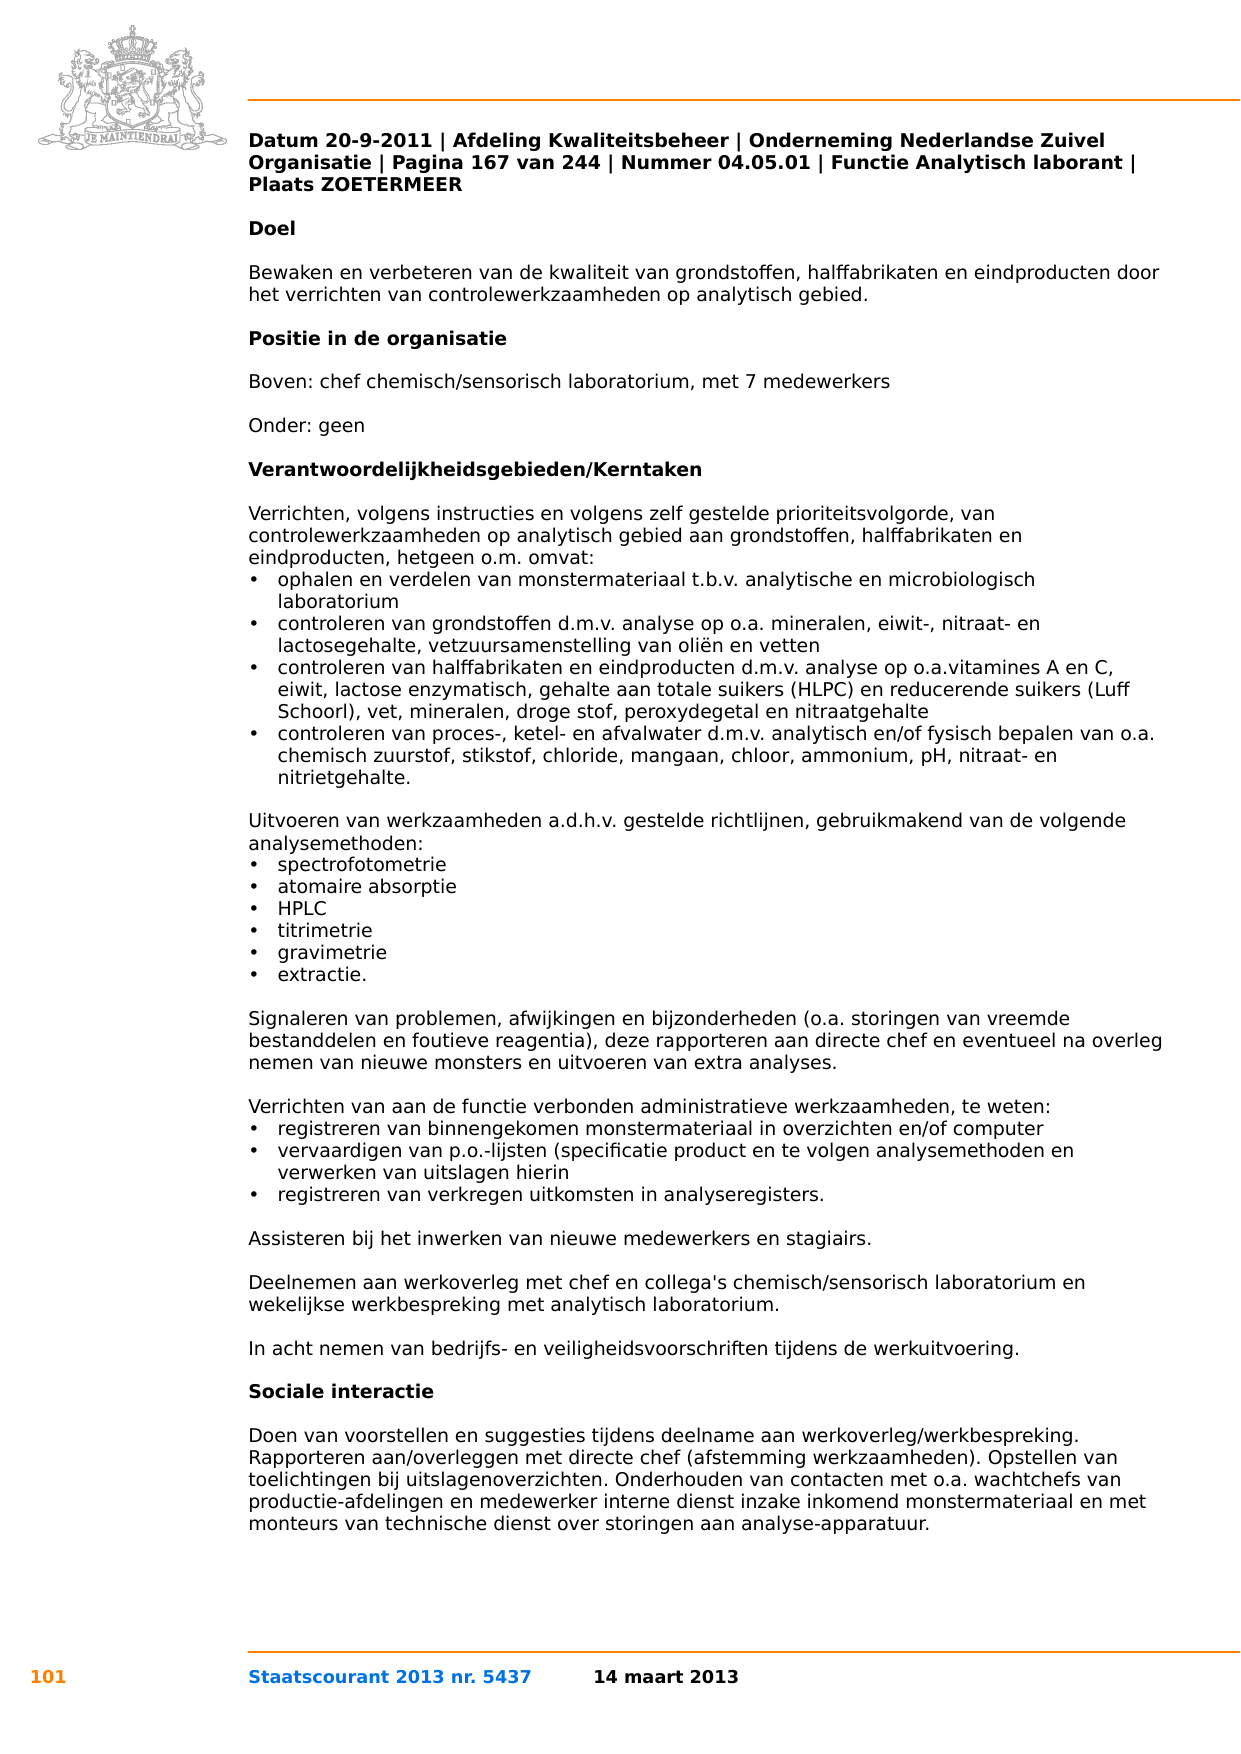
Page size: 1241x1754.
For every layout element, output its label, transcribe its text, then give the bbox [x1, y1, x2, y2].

text • controleren van halffabrikaten en eindproducten d.m.v. analyse op o.a.vitamines A en C, eiwit, lactose enzymatisch, gehalte aan totale suikers (HLPC) en reducerende suikers (Luff Schoorl), vet, mineralen, droge stof, peroxydegetal en nitraatgehalte [248, 657, 1163, 723]
text Deelnemen aan werkoverleg met chef en collega's chemisch/sensorisch laboratorium en wekelijkse werkbespreking met analytisch laboratorium. [248, 1272, 1163, 1316]
subtitle Sociale interactie [248, 1381, 1163, 1403]
text Assisteren bij het inwerken van nieuwe medewerkers en stagiairs. [248, 1228, 1163, 1250]
text Signaleren van problemen, afwijkingen en bijzonderheden (o.a. storingen van vreemde bestanddelen en foutieve reagentia), deze rapporteren aan directe chef en eventueel na overleg nemen van nieuwe monsters en uitvoeren van extra analyses. [248, 1008, 1163, 1074]
text • spectrofotometrie [248, 854, 1163, 876]
text Verrichten van aan de functie verbonden administratieve werkzaamheden, te weten: [248, 1096, 1163, 1118]
text Boven: chef chemisch/sensorisch laboratorium, met 7 medewerkers [248, 371, 1163, 393]
text Doen van voorstellen en suggesties tijdens deelname aan werkoverleg/werkbespreking. Rapporteren aan/overleggen met directe chef (afstemming werkzaamheden). Opstellen van toelichtingen bij uitslagenoverzichten. Onderhouden van contacten met o.a. wachtchefs van productie-afdelingen en medewerker interne dienst inzake inkomend monstermateriaal en met monteurs van technische dienst over storingen aan analyse-apparatuur. [248, 1425, 1163, 1535]
text • HPLC [248, 898, 1163, 920]
subtitle Datum 20-9-2011 | Afdeling Kwaliteitsbeheer | Onderneming Nederlandse Zuivel Organisatie | Pagina 167 van 244 | Nummer 04.05.01 | Functie Analytisch laborant | Plaats ZOETERMEER [248, 130, 1163, 196]
text In acht nemen van bedrijfs- en veiligheidsvoorschriften tijdens de werkuitvoering. [248, 1337, 1163, 1359]
text • registreren van verkregen uitkomsten in analyseregisters. [248, 1184, 1163, 1206]
text • controleren van proces-, ketel- en afvalwater d.m.v. analytisch en/of fysisch bepalen van o.a. chemisch zuurstof, stikstof, chloride, mangaan, chloor, ammonium, pH, nitraat- en nitrietgehalte. [248, 723, 1163, 788]
text • registreren van binnengekomen monstermateriaal in overzichten en/of computer [248, 1118, 1163, 1140]
text • gravimetrie [248, 942, 1163, 964]
text • titrimetrie [248, 920, 1163, 942]
text • controleren van grondstoffen d.m.v. analyse op o.a. mineralen, eiwit-, nitraat- en lactosegehalte, vetzuursamenstelling van oliën en vetten [248, 613, 1163, 657]
picture [38, 25, 227, 150]
text Uitvoeren van werkzaamheden a.d.h.v. gestelde richtlijnen, gebruikmakend van de volgende analysemethoden: [248, 810, 1163, 854]
subtitle Doel [248, 218, 1163, 240]
text Bewaken en verbeteren van de kwaliteit van grondstoffen, halffabrikaten en eindproducten door het verrichten van controlewerkzaamheden op analytisch gebied. [248, 262, 1163, 306]
subtitle Verantwoordelijkheidsgebieden/Kerntaken [248, 459, 1163, 481]
text Onder: geen [248, 415, 1163, 437]
text • extractie. [248, 964, 1163, 986]
text • atomaire absorptie [248, 876, 1163, 898]
subtitle Positie in de organisatie [248, 327, 1163, 349]
text • vervaardigen van p.o.-lijsten (specificatie product en te volgen analysemethoden en verwerken van uitslagen hierin [248, 1140, 1163, 1184]
text • ophalen en verdelen van monstermateriaal t.b.v. analytische en microbiologisch laboratorium [248, 569, 1163, 613]
text Verrichten, volgens instructies en volgens zelf gestelde prioriteitsvolgorde, van controlewerkzaamheden op analytisch gebied aan grondstoffen, halffabrikaten en eindproducten, hetgeen o.m. omvat: [248, 503, 1163, 569]
